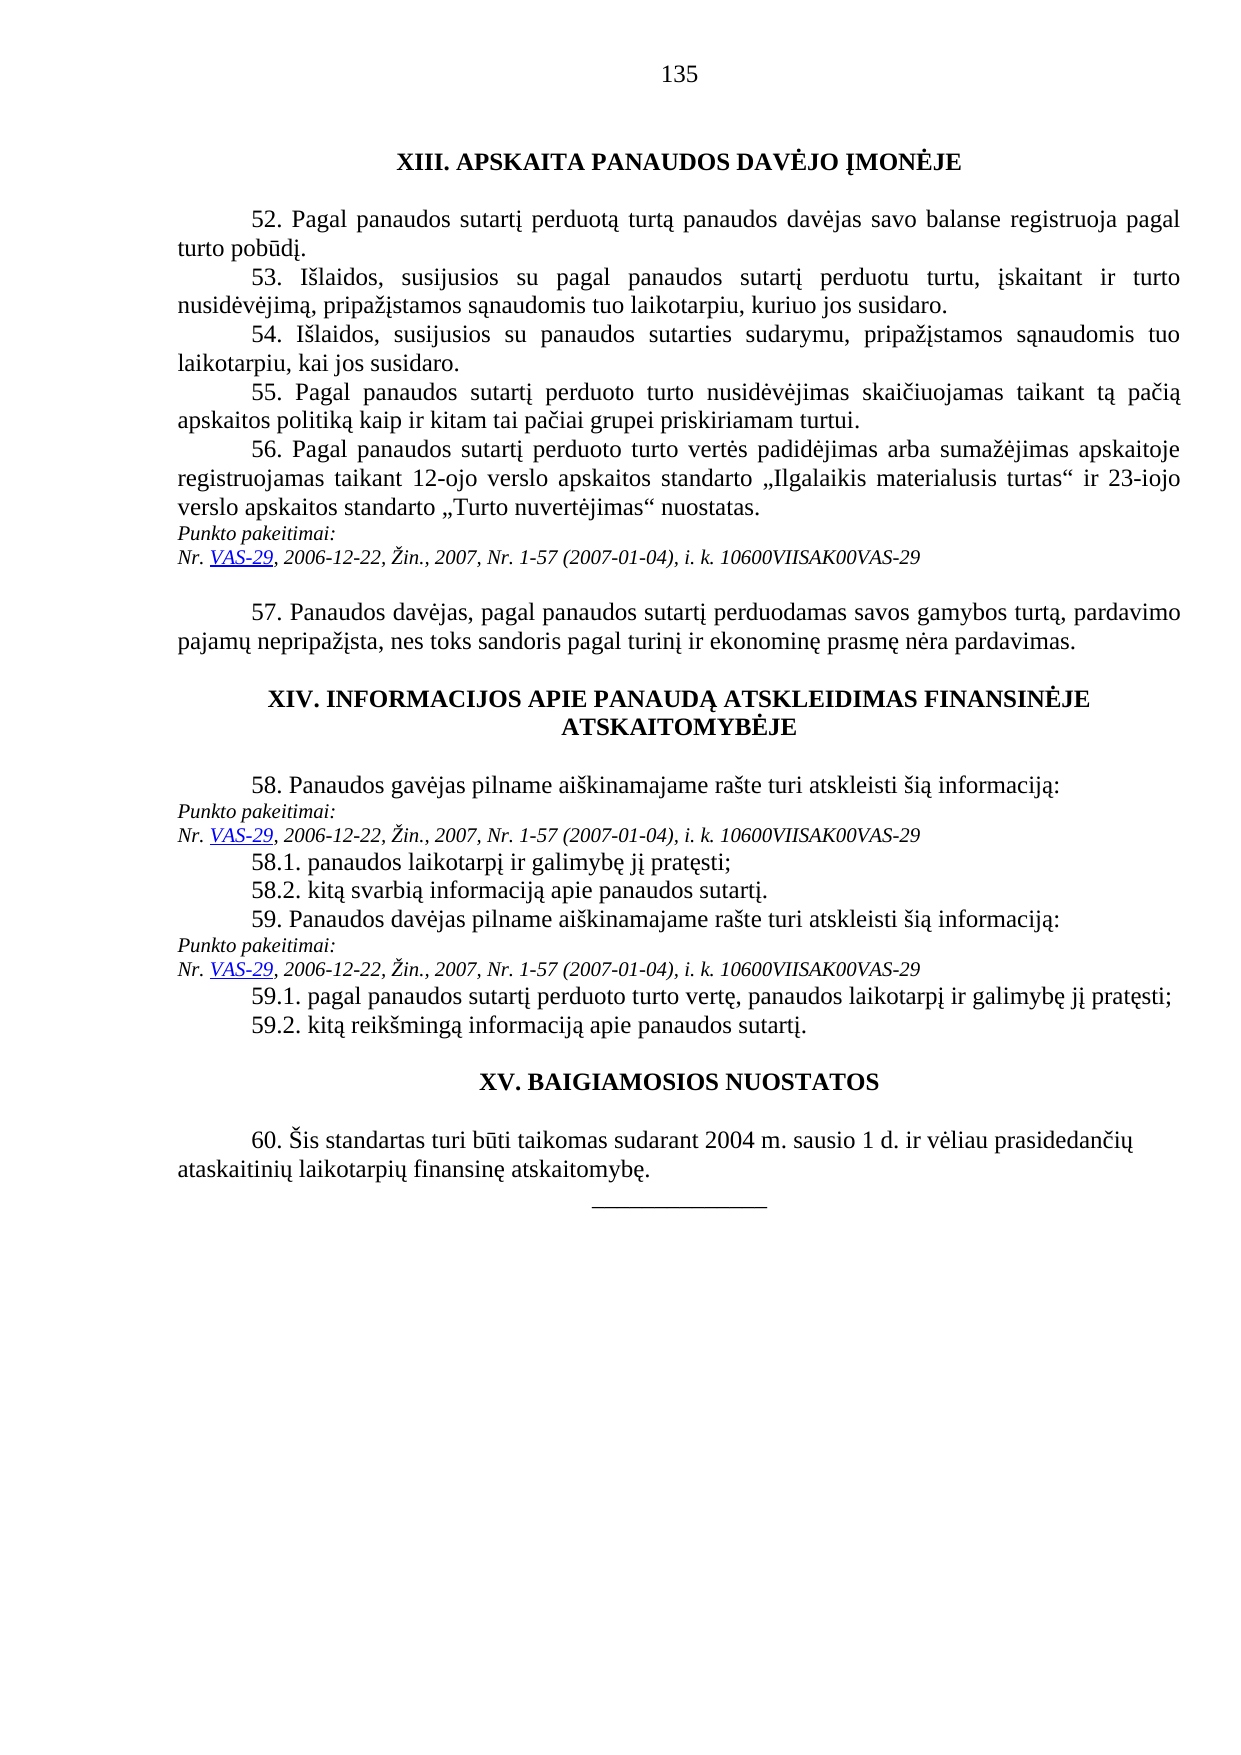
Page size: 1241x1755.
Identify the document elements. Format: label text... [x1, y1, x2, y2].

text 57. Panaudos davėjas, pagal panaudos sutartį perduodamas savos gamybos turtą, pardavimo pajamų nepripažįsta, nes toks sandoris pagal turinį ir ekonominę prasmę nėra pardavimas. [177, 597, 1181, 655]
text ______________ [177, 1182, 1181, 1211]
text Punkto pakeitimai: [177, 799, 1181, 823]
text 54. Išlaidos, susijusios su panaudos sutarties sudarymu, pripažįstamos sąnaudomis tuo laikotarpiu, kai jos susidaro. [177, 319, 1181, 377]
text 60. Šis standartas turi būti taikomas sudarant 2004 m. sausio 1 d. ir vėliau prasidedančių ataskaitinių laikotarpių finansinę atskaitomybę. [177, 1125, 1181, 1182]
text Punkto pakeitimai: [177, 521, 1181, 545]
text 58.1. panaudos laikotarpį ir galimybę jį pratęsti; [177, 847, 1181, 876]
text Nr. VAS-29, 2006-12-22, Žin., 2007, Nr. 1-57 (2007-01-04), i. k. 10600VIISAK00VAS-29 [177, 823, 1181, 847]
text Nr. VAS-29, 2006-12-22, Žin., 2007, Nr. 1-57 (2007-01-04), i. k. 10600VIISAK00VAS-29 [177, 957, 1181, 981]
text Nr. VAS-29, 2006-12-22, Žin., 2007, Nr. 1-57 (2007-01-04), i. k. 10600VIISAK00VAS-29 [177, 545, 1181, 569]
text XV. BAIGIAMOSIOS NUOSTATOS [177, 1067, 1181, 1096]
text 58.2. kitą svarbią informaciją apie panaudos sutartį. [177, 876, 1181, 904]
text 59.2. kitą reikšmingą informaciją apie panaudos sutartį. [177, 1010, 1181, 1039]
text 55. Pagal panaudos sutartį perduoto turto nusidėvėjimas skaičiuojamas taikant tą pačią apskaitos politiką kaip ir kitam tai pačiai grupei priskiriamam turtui. [177, 377, 1181, 434]
text XIII. APSKAITA PANAUDOS DAVĖJO ĮMONĖJE [177, 147, 1181, 176]
text 58. Panaudos gavėjas pilname aiškinamajame rašte turi atskleisti šią informaciją: [177, 770, 1181, 799]
text XIV. INFORMACIJOS APIE PANAUDĄ ATSKLEIDIMAS FINANSINĖJE ATSKAITOMYBĖJE [177, 684, 1181, 741]
text 52. Pagal panaudos sutartį perduotą turtą panaudos davėjas savo balanse registruoja pagal turto pobūdį. [177, 204, 1181, 262]
text 59.1. pagal panaudos sutartį perduoto turto vertę, panaudos laikotarpį ir galimybę jį pratęsti; [177, 981, 1181, 1010]
text Punkto pakeitimai: [177, 933, 1181, 957]
text 56. Pagal panaudos sutartį perduoto turto vertės padidėjimas arba sumažėjimas apskaitoje registruojamas taikant 12-ojo verslo apskaitos standarto „Ilgalaikis materialusis turtas“ ir 23-iojo verslo apskaitos standarto „Turto nuvertėjimas“ nuostatas. [177, 434, 1181, 521]
text 59. Panaudos davėjas pilname aiškinamajame rašte turi atskleisti šią informaciją: [177, 904, 1181, 933]
text 53. Išlaidos, susijusios su pagal panaudos sutartį perduotu turtu, įskaitant ir turto nusidėvėjimą, pripažįstamos sąnaudomis tuo laikotarpiu, kuriuo jos susidaro. [177, 262, 1181, 319]
